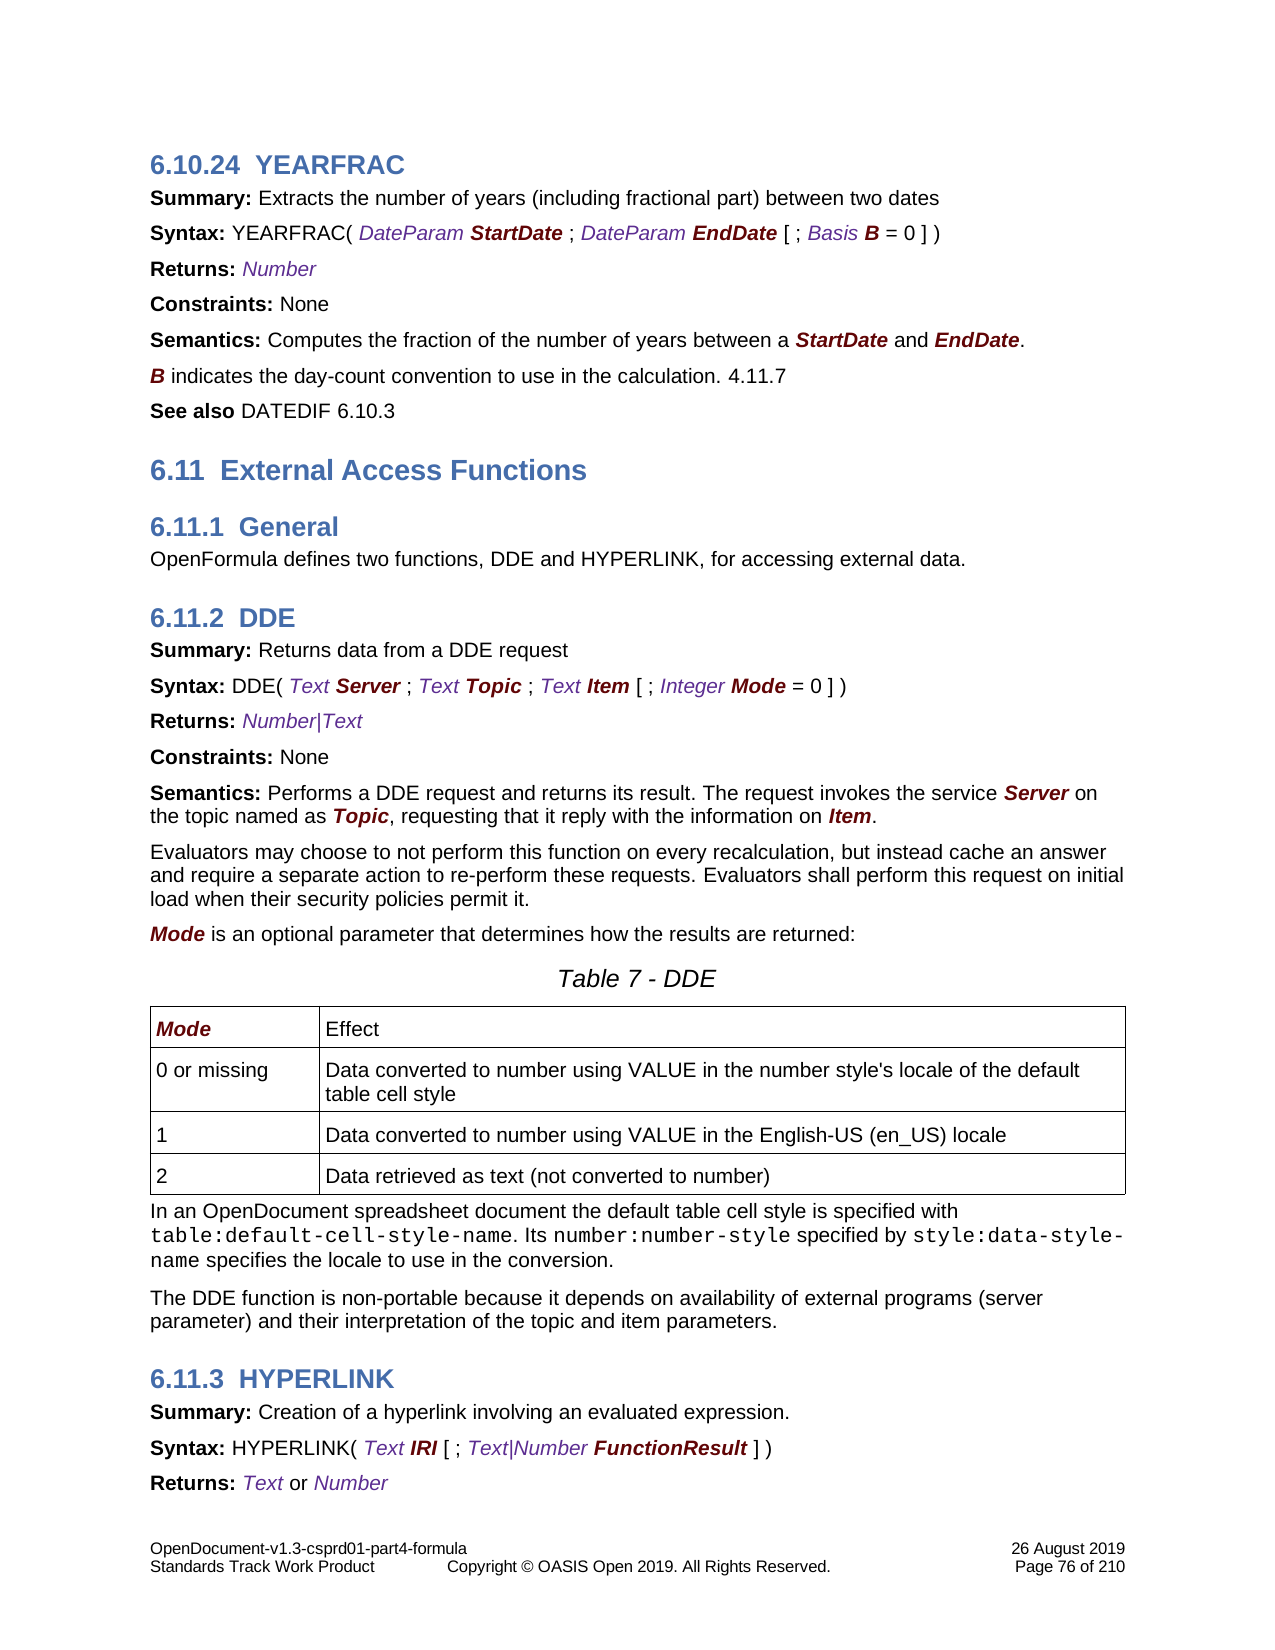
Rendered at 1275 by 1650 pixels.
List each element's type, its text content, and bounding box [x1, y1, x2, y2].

table_cell Data retrieved as text (not converted to number) [320, 1154, 1125, 1194]
text Summary: Extracts the number of years (including fractional part) between two dates [150, 186, 1125, 209]
table_cell Data converted to number using VALUE in the number style's locale of the default table cell style [320, 1048, 1125, 1111]
table_cell 1 [151, 1112, 319, 1152]
text Returns: Number [150, 257, 1125, 281]
text B indicates the day-count convention to use in the calculation. 4.11.7 [150, 364, 1125, 388]
table_cell 2 [151, 1154, 319, 1194]
text Syntax: DDE( Text Server ; Text Topic ; Text Item [ ; Integer Mode = 0 ] ) [150, 674, 1125, 698]
table_header Effect [320, 1007, 1125, 1047]
subtitle External Access Functions [150, 454, 1125, 487]
text In an OpenDocument spreadsheet document the default table cell style is specified with table:default-cell-style-name. Its number:number-style specified by style:data-style-name specifies the locale to use in the conversion. [150, 1200, 1125, 1274]
text Syntax: HYPERLINK( Text IRI [ ; Text|Number FunctionResult ] ) [150, 1436, 1125, 1459]
subtitle YEARFRAC [150, 150, 1125, 180]
text Syntax: YEARFRAC( DateParam StartDate ; DateParam EndDate [ ; Basis B = 0 ] ) [150, 222, 1125, 245]
text Semantics: Performs a DDE request and returns its result. The request invokes the service Server on the topic named as Topic, requesting that it reply with the information on Item. [150, 781, 1125, 828]
text Semantics: Computes the fraction of the number of years between a StartDate and EndDate. [150, 328, 1125, 352]
text Evaluators may choose to not perform this function on every recalculation, but instead cache an answer and require a separate action to re-perform these requests. Evaluators shall perform this request on initial load when their security policies permit it. [150, 840, 1125, 911]
text See also DATEDIF 6.10.3 [150, 400, 1125, 423]
text Summary: Returns data from a DDE request [150, 638, 1125, 662]
text Mode is an optional parameter that determines how the results are returned: [150, 923, 1125, 946]
subtitle HYPERLINK [150, 1364, 1125, 1394]
text Constraints: None [150, 293, 1125, 316]
text Table 7 - DDE [150, 965, 1125, 993]
subtitle General [150, 512, 1125, 542]
table_cell Data converted to number using VALUE in the English-US (en_US) locale [320, 1112, 1125, 1152]
text The DDE function is non-portable because it depends on availability of external programs (server parameter) and their interpretation of the topic and item parameters. [150, 1286, 1125, 1333]
table_cell 0 or missing [151, 1048, 319, 1111]
text Returns: Text or Number [150, 1472, 1125, 1495]
text Summary: Creation of a hyperlink involving an evaluated expression. [150, 1400, 1125, 1424]
text Returns: Number|Text [150, 710, 1125, 733]
table_header Mode [151, 1007, 319, 1047]
subtitle DDE [150, 602, 1125, 632]
text Constraints: None [150, 745, 1125, 769]
text OpenFormula defines two functions, DDE and HYPERLINK, for accessing external data. [150, 548, 1125, 571]
